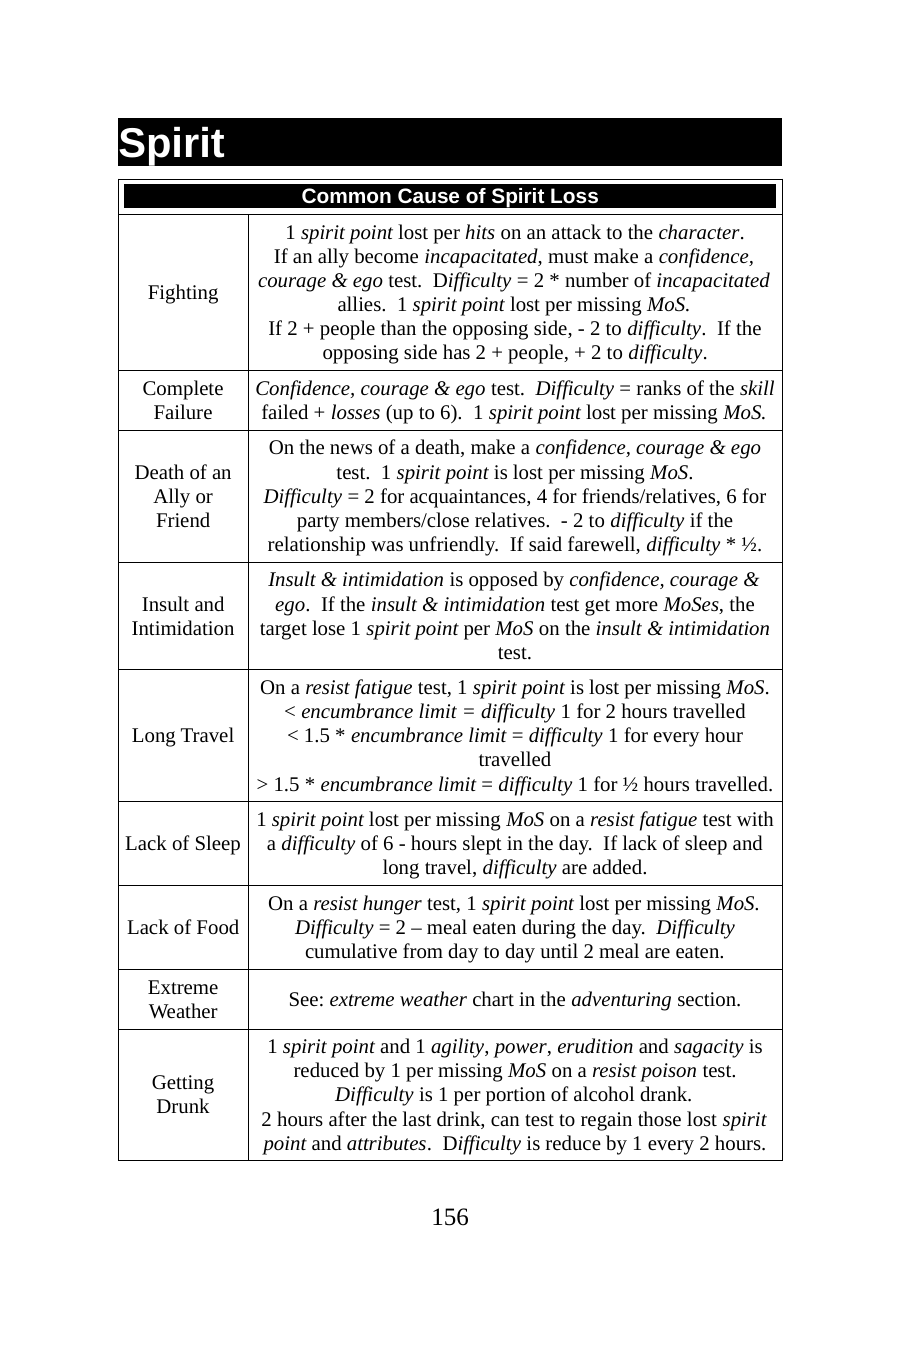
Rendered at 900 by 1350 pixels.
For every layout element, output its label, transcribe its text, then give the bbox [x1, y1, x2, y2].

subtitle Spirit [118, 118, 782, 166]
table_cell On a resist fatigue test, 1 spirit point is lost per missing MoS. < encumbrance limit = difficulty 1 for 2 hours travelled < 1.5 * encumbrance limit = difficulty 1 for every hour travelled > 1.5 * encumbrance limit = difficulty 1 for ½ hours travelled. [249, 670, 782, 801]
table_cell 1 spirit point lost per missing MoS on a resist fatigue test with a difficulty of 6 - hours slept in the day. If lack of sleep and long travel, difficulty are added. [249, 802, 782, 885]
table_cell Insult and Intimidation [119, 563, 248, 669]
table_header Common Cause of Spirit Loss [119, 180, 782, 214]
table_cell On a resist hunger test, 1 spirit point lost per missing MoS. Difficulty = 2 – meal eaten during the day. Difficulty cumulative from day to day until 2 meal are eaten. [249, 886, 782, 969]
table_cell Insult & intimidation is opposed by confidence, courage & ego. If the insult & intimidation test get more MoSes, the target lose 1 spirit point per MoS on the insult & intimidation test. [249, 563, 782, 669]
table_cell Death of an Ally or Friend [119, 431, 248, 562]
table_cell On the news of a death, make a confidence, courage & ego test. 1 spirit point is lost per missing MoS. Difficulty = 2 for acquaintances, 4 for friends/relatives, 6 for party members/close relatives. - 2 to difficulty if the relationship was unfriendly. If said farewell, difficulty * ½. [249, 431, 782, 562]
table_cell Complete Failure [119, 371, 248, 430]
table_cell 1 spirit point and 1 agility, power, erudition and sagacity is reduced by 1 per missing MoS on a resist poison test. Difficulty is 1 per portion of alcohol drank. 2 hours after the last drink, can test to regain those lost spirit point and attributes. Difficulty is reduce by 1 every 2 hours. [249, 1030, 782, 1160]
table_cell Lack of Food [119, 886, 248, 969]
table_cell Extreme Weather [119, 970, 248, 1028]
table_cell Confidence, courage & ego test. Difficulty = ranks of the skill failed + losses (up to 6). 1 spirit point lost per missing MoS. [249, 371, 782, 430]
table_cell Long Travel [119, 670, 248, 801]
table_cell Lack of Sleep [119, 802, 248, 885]
table_cell See: extreme weather chart in the adventuring section. [249, 970, 782, 1028]
table_cell 1 spirit point lost per hits on an attack to the character. If an ally become incapacitated, must make a confidence, courage & ego test. Difficulty = 2 * number of incapacitated allies. 1 spirit point lost per missing MoS. If 2 + people than the opposing side, - 2 to difficulty. If the opposing side has 2 + people, + 2 to difficulty. [249, 215, 782, 370]
table_cell Getting Drunk [119, 1030, 248, 1160]
table_cell Fighting [119, 215, 248, 370]
